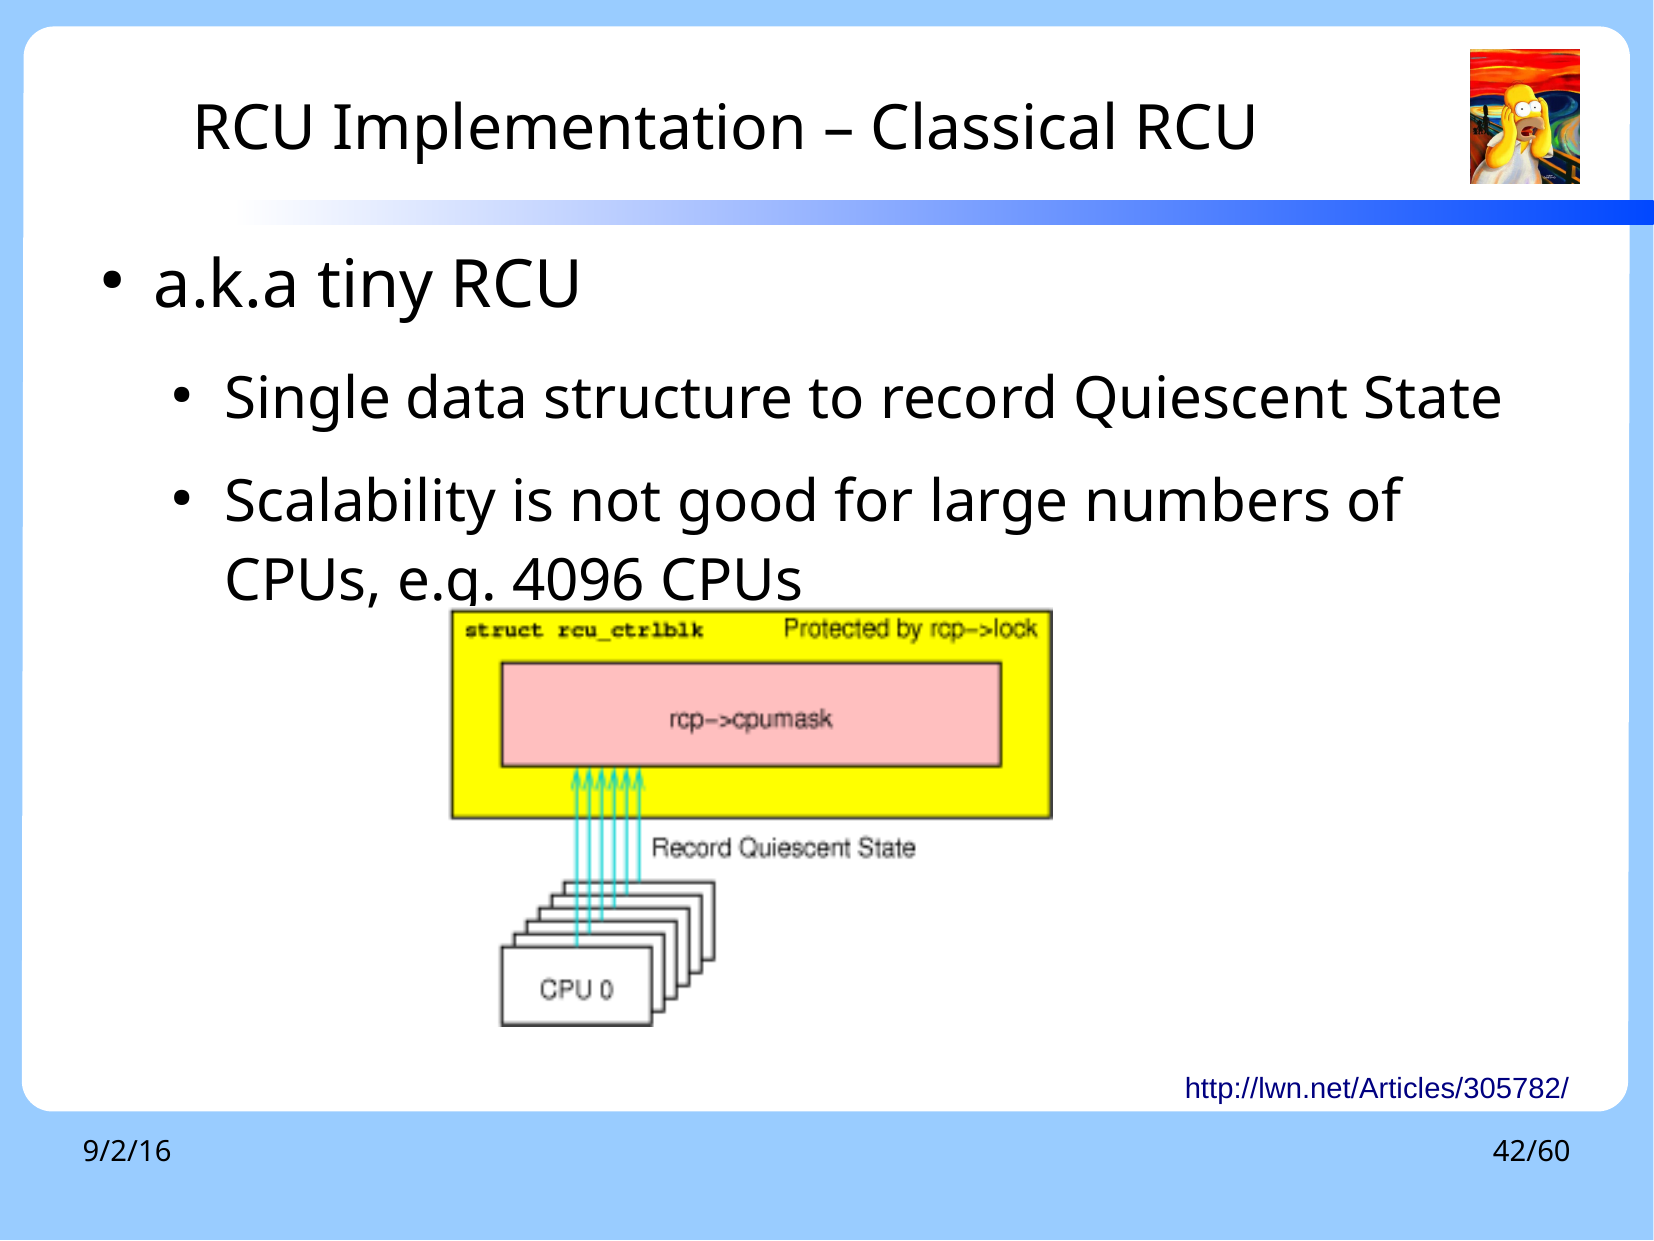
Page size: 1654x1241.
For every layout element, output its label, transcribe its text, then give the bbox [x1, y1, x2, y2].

picture [1470, 49, 1580, 184]
picture [447, 606, 1053, 1027]
list a.k.a tiny RCU Single data structure to record Quiescent State Scalability is not good for large numbers of CPUs, e.g. 4096 CPUs [82, 236, 1571, 956]
title RCU Implementation – Classical RCU [82, 49, 1371, 201]
text_box http://lwn.net/Articles/305782/ [1170, 1065, 1620, 1113]
